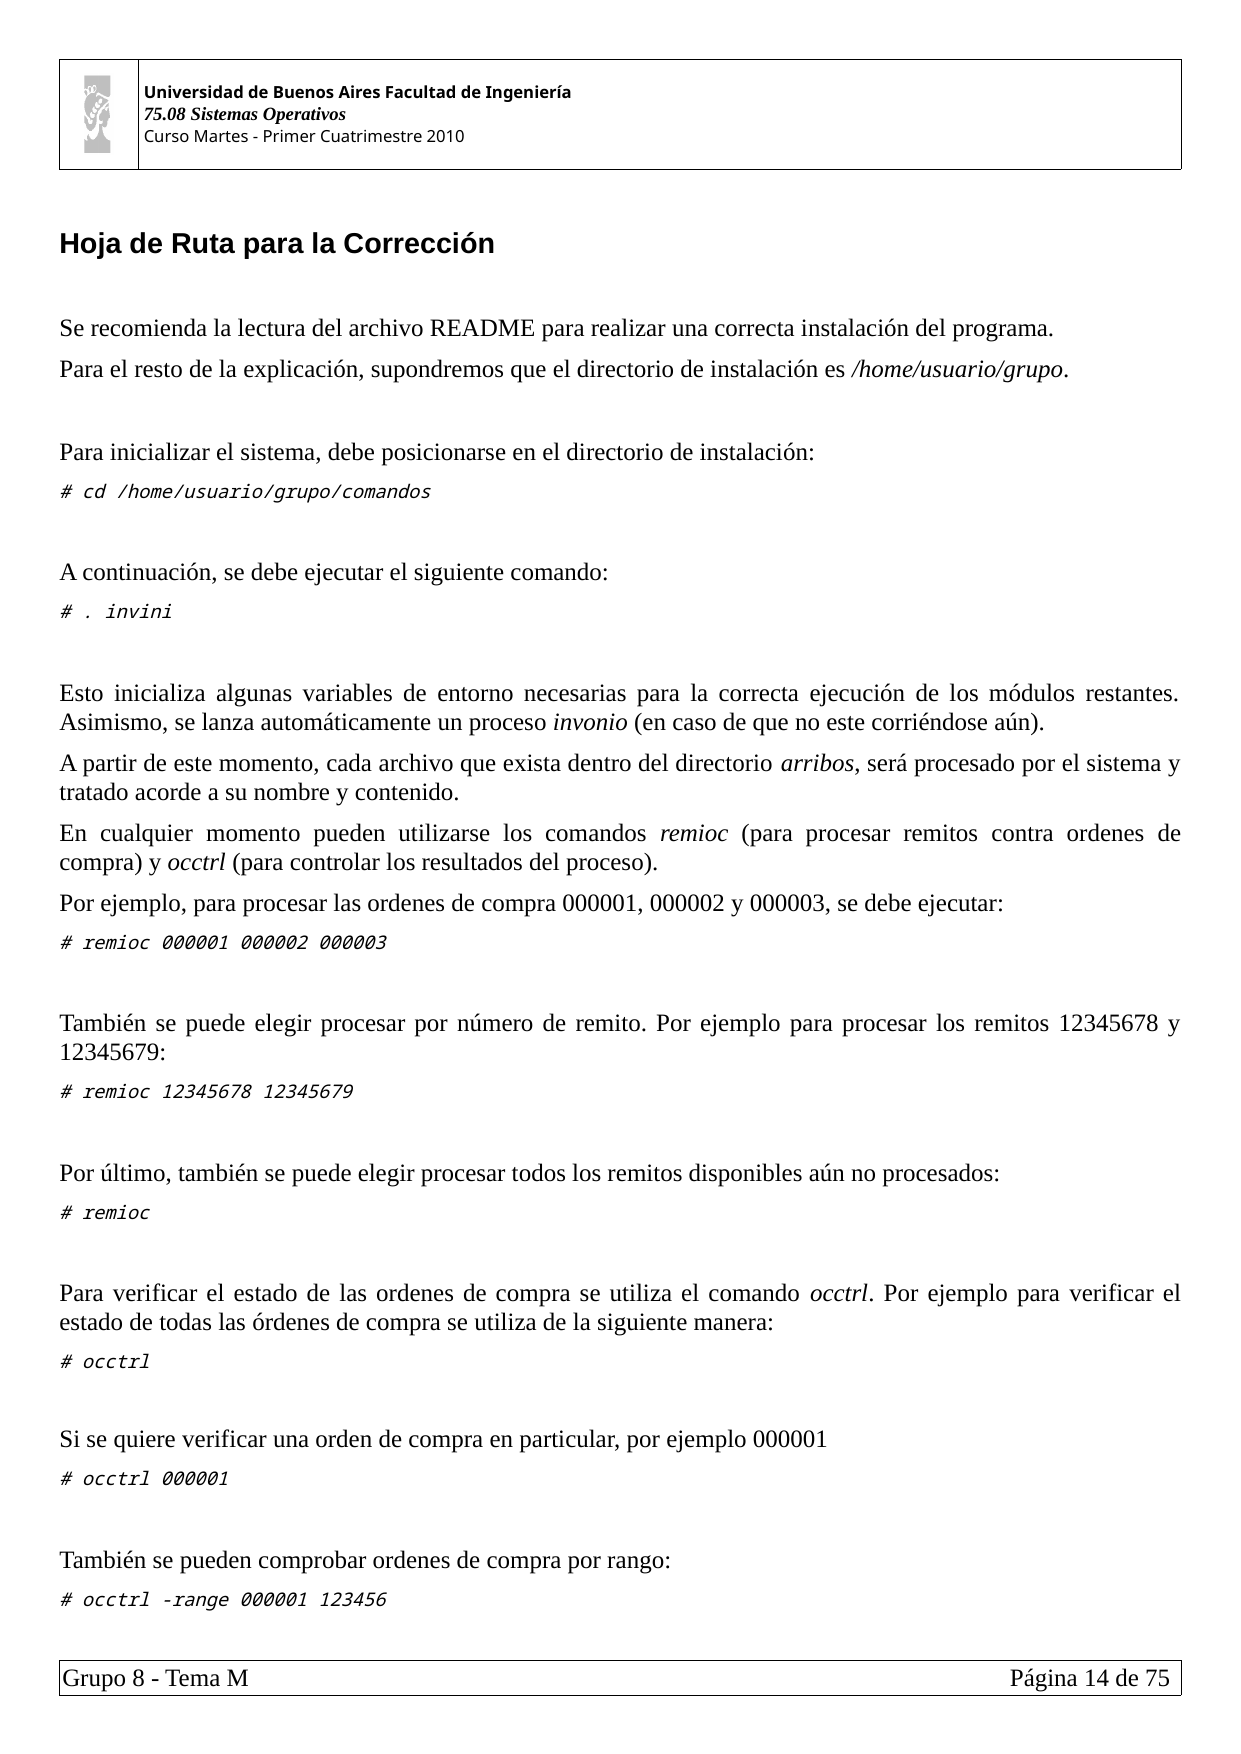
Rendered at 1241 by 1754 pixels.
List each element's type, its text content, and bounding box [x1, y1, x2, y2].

text Para el resto de la explicación, supondremos que el directorio de instalación es /home/usuario/grupo. [59, 354, 1181, 383]
text # occtrl [59, 1348, 1181, 1374]
text # occtrl 000001 [59, 1466, 1181, 1491]
text # remioc 000001 000002 000003 [59, 929, 1181, 955]
text Si se quiere verificar una orden de compra en particular, por ejemplo 000001 [59, 1424, 1181, 1453]
picture [83, 73, 114, 155]
text En cualquier momento pueden utilizarse los comandos remioc (para procesar remitos contra ordenes de compra) y occtrl (para controlar los resultados del proceso). [59, 818, 1181, 875]
text Por último, también se puede elegir procesar todos los remitos disponibles aún no procesados: [59, 1158, 1181, 1186]
text A partir de este momento, cada archivo que exista dentro del directorio arribos, será procesado por el sistema y tratado acorde a su nombre y contenido. [59, 748, 1181, 805]
text # . invini [59, 599, 1181, 624]
text También se puede elegir procesar por número de remito. Por ejemplo para procesar los remitos 12345678 y 12345679: [59, 1008, 1181, 1066]
text A continuación, se debe ejecutar el siguiente comando: [59, 557, 1181, 586]
text Para inicializar el sistema, debe posicionarse en el directorio de instalación: [59, 437, 1181, 466]
text # occtrl -range 000001 123456 [59, 1586, 1181, 1612]
text Para verificar el estado de las ordenes de compra se utiliza el comando occtrl. Por ejemplo para verificar el estado de todas las órdenes de compra se utiliza de la siguiente manera: [59, 1278, 1181, 1336]
text Esto inicializa algunas variables de entorno necesarias para la correcta ejecución de los módulos restantes. Asimismo, se lanza automáticamente un proceso invonio (en caso de que no este corriéndose aún). [59, 678, 1181, 735]
text Se recomienda la lectura del archivo README para realizar una correcta instalación del programa. [59, 313, 1181, 342]
text Por ejemplo, para procesar las ordenes de compra 000001, 000002 y 000003, se debe ejecutar: [59, 888, 1181, 917]
text # cd /home/usuario/grupo/comandos [59, 478, 1181, 504]
text # remioc [59, 1199, 1181, 1224]
text También se pueden comprobar ordenes de compra por rango: [59, 1545, 1181, 1573]
subtitle Hoja de Ruta para la Corrección [59, 226, 1181, 259]
text # remioc 12345678 12345679 [59, 1078, 1181, 1104]
